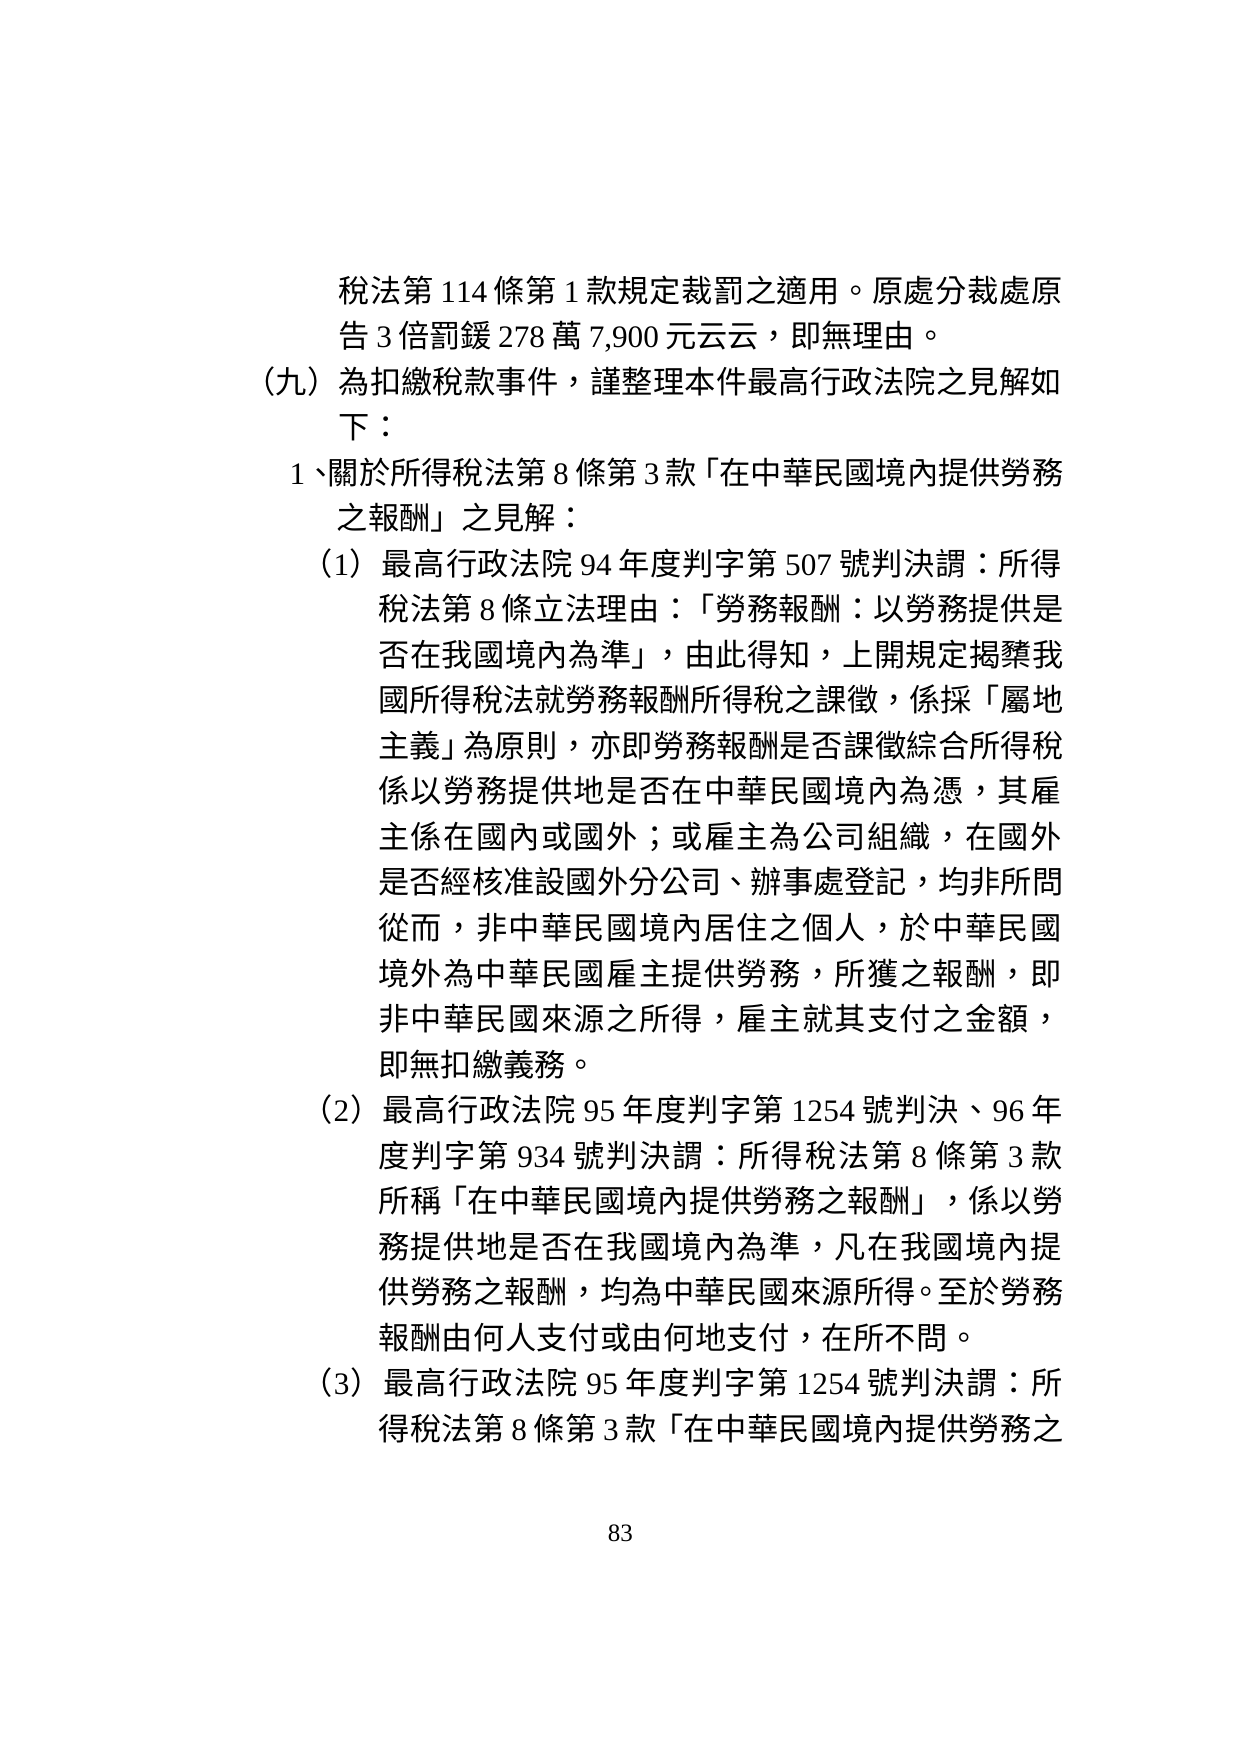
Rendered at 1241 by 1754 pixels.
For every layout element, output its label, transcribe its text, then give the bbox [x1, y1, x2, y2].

text （1）最高行政法院94年度判字第507號判決謂：所得稅法第8條立法理由：「勞務報酬：以勞務提供是否在我國境內為準」，由此得知，上開規定揭櫫我國所得稅法就勞務報酬所得稅之課徵，係採「屬地主義」為原則，亦即勞務報酬是否課徵綜合所得稅，係以勞務提供地是否在中華民國境內為憑，其雇主係在國內或國外；或雇主為公司組織，在國外是否經核准設國外分公司、辦事處登記，均非所問。從而，非中華民國境內居住之個人，於中華民國境外為中華民國雇主提供勞務，所獲之報酬，即非中華民國來源之所得，雇主就其支付之金額，即無扣繳義務。 [301, 539, 1063, 1085]
text （2）最高行政法院95年度判字第1254號判決、96年度判字第934號判決謂：所得稅法第8條第3款所稱「在中華民國境內提供勞務之報酬」，係以勞務提供地是否在我國境內為準，凡在我國境內提供勞務之報酬，均為中華民國來源所得。至於勞務報酬由何人支付或由何地支付，在所不問。 [301, 1085, 1063, 1358]
text （3）最高行政法院95年度判字第1254號判決謂：所得稅法第8條第3款「在中華民國境內提供勞務之 [301, 1358, 1063, 1449]
text 1、關於所得稅法第8條第3款「在中華民國境內提供勞務之報酬」之見解： [289, 448, 1063, 539]
text 稅法第114條第1款規定裁罰之適用。原處分裁處原告3倍罰鍰278萬7,900元云云，即無理由。 [244, 266, 1063, 357]
text （九）為扣繳稅款事件，謹整理本件最高行政法院之見解如下： [244, 357, 1063, 448]
